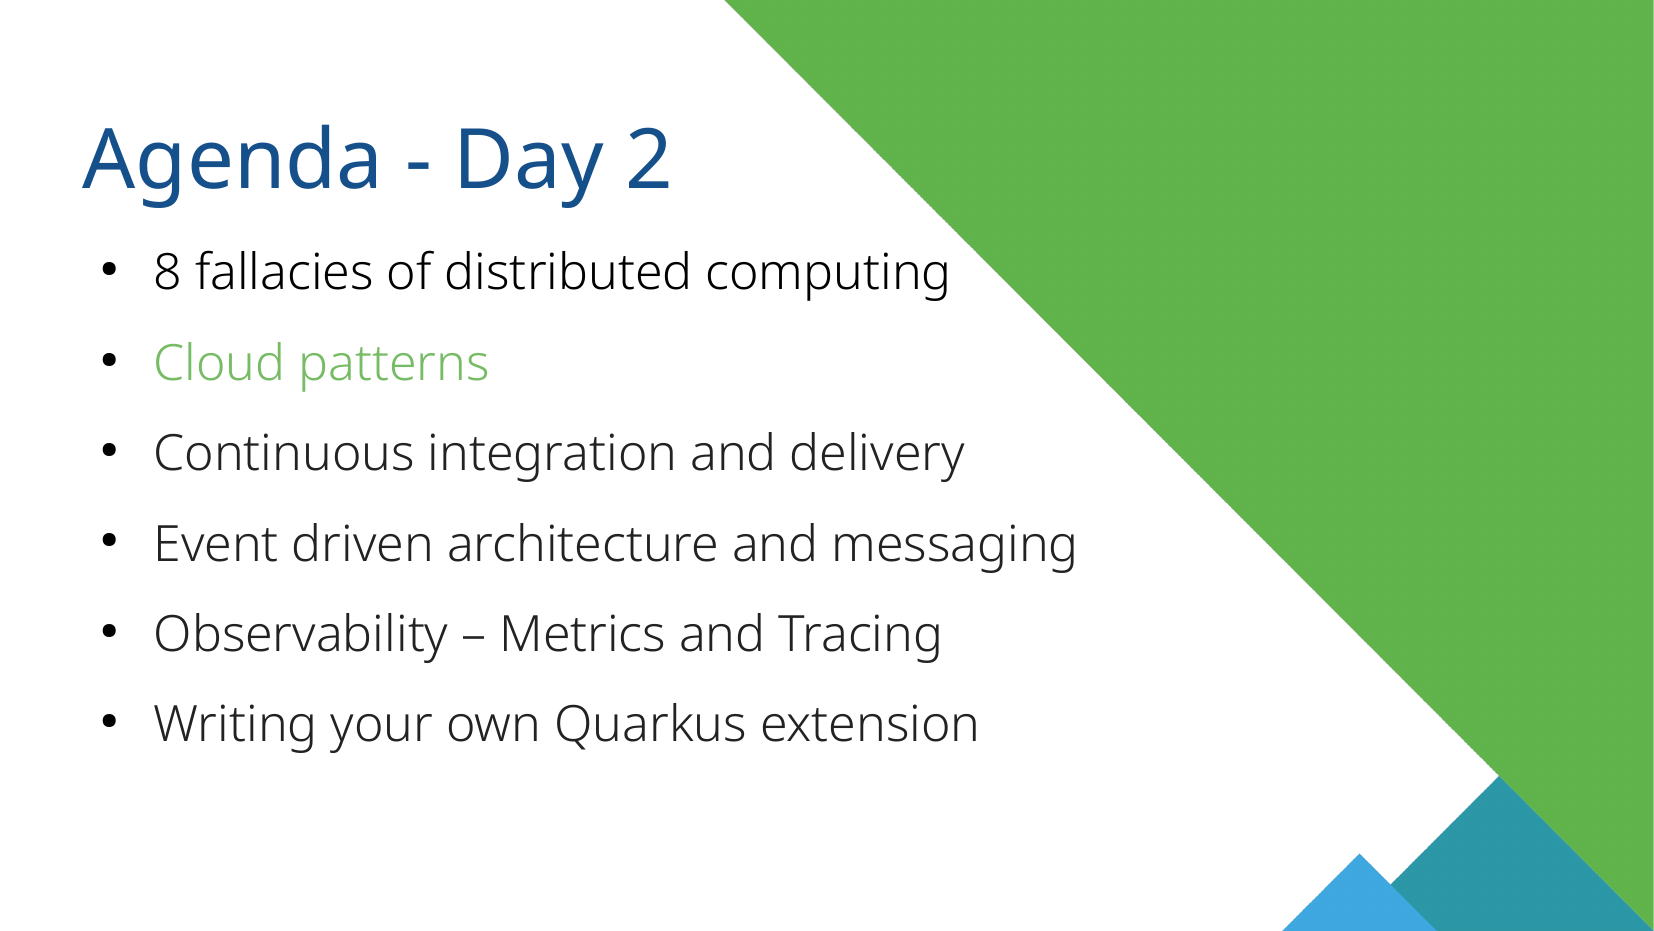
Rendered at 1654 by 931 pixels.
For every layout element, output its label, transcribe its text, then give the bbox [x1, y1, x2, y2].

list 8 fallacies of distributed computing Cloud patterns Continuous integration and delivery Event driven architecture and messaging Observability – Metrics and Tracing Writing your own Quarkus extension [82, 236, 1571, 846]
picture [0, 0, 1654, 931]
title Agenda - Day 2 [82, 87, 1571, 225]
